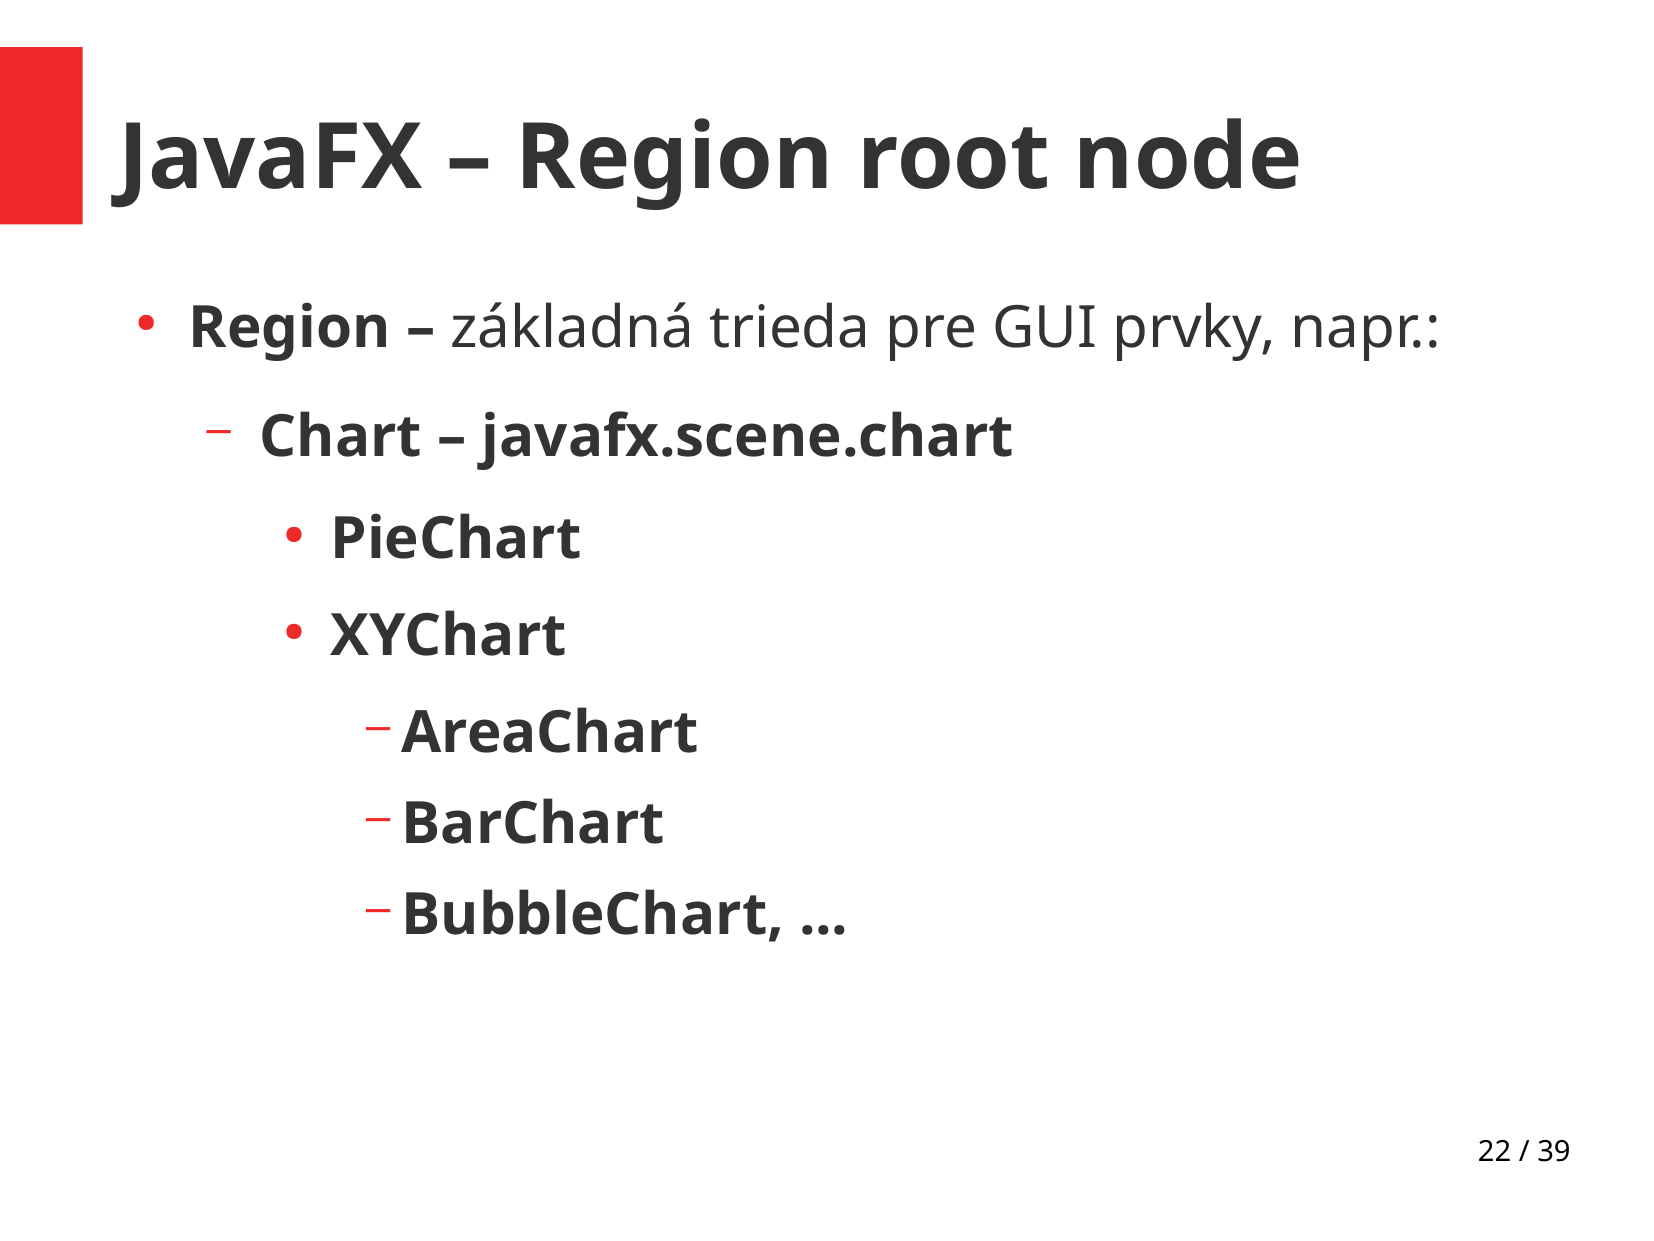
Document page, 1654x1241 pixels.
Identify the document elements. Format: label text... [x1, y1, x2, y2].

list Region – základná trieda pre GUI prvky, napr.: Chart – javafx.scene.chart PieChart XYChart AreaChart BarChart BubbleChart, ... [118, 285, 1536, 1005]
title JavaFX – Region root node [118, 49, 1571, 257]
